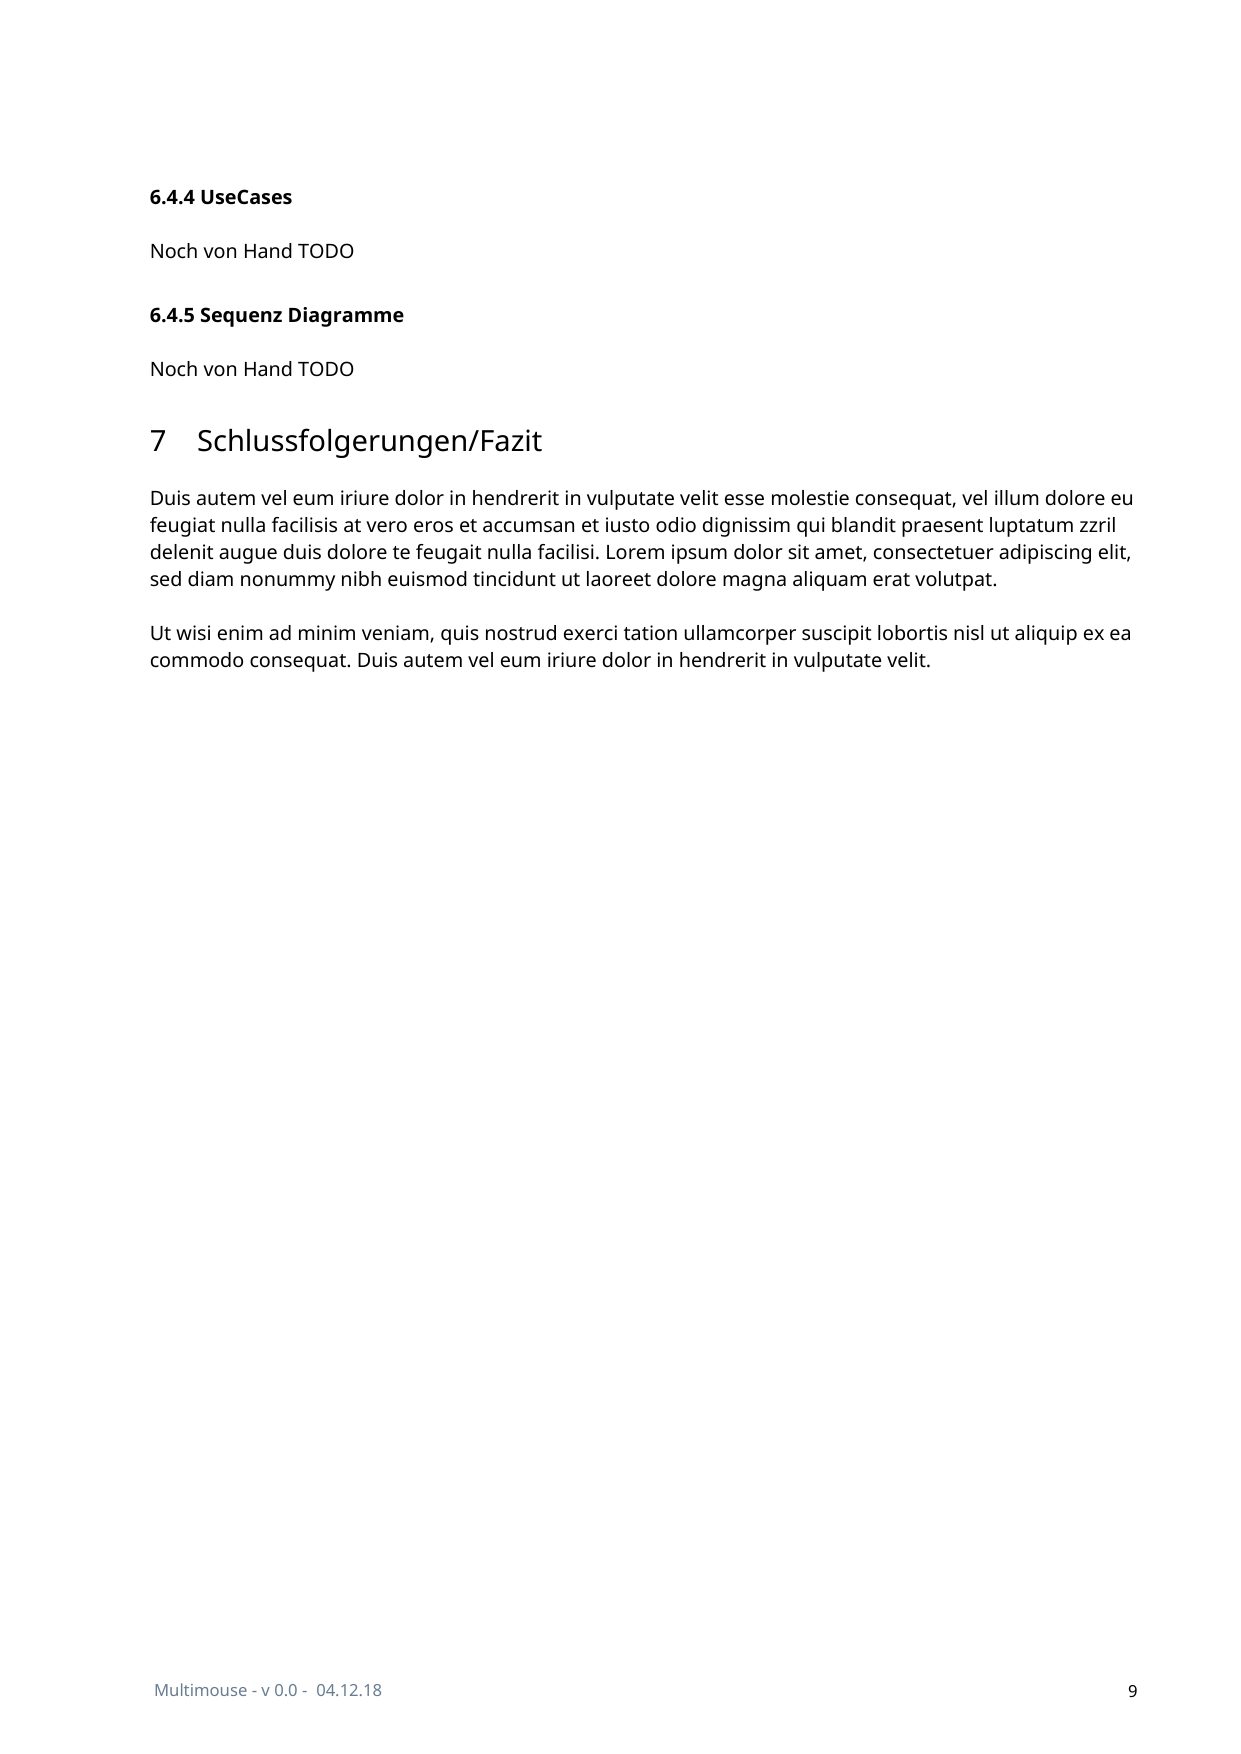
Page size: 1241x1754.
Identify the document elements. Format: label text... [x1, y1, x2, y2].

text Noch von Hand TODO [149, 356, 1136, 382]
text Noch von Hand TODO [149, 237, 1136, 264]
subtitle Schlussfolgerungen/Fazit [149, 420, 1136, 460]
subtitle Sequenz Diagramme [149, 302, 1136, 328]
text Ut wisi enim ad minim veniam, quis nostrud exerci tation ullamcorper suscipit lobortis nisl ut aliquip ex ea commodo consequat. Duis autem vel eum iriure dolor in hendrerit in vulputate velit. [149, 619, 1136, 673]
subtitle UseCases [149, 183, 1136, 210]
text Duis autem vel eum iriure dolor in hendrerit in vulputate velit esse molestie consequat, vel illum dolore eu feugiat nulla facilisis at vero eros et accumsan et iusto odio dignissim qui blandit praesent luptatum zzril delenit augue duis dolore te feugait nulla facilisi. Lorem ipsum dolor sit amet, consectetuer adipiscing elit, sed diam nonummy nibh euismod tincidunt ut laoreet dolore magna aliquam erat volutpat. [149, 485, 1136, 593]
